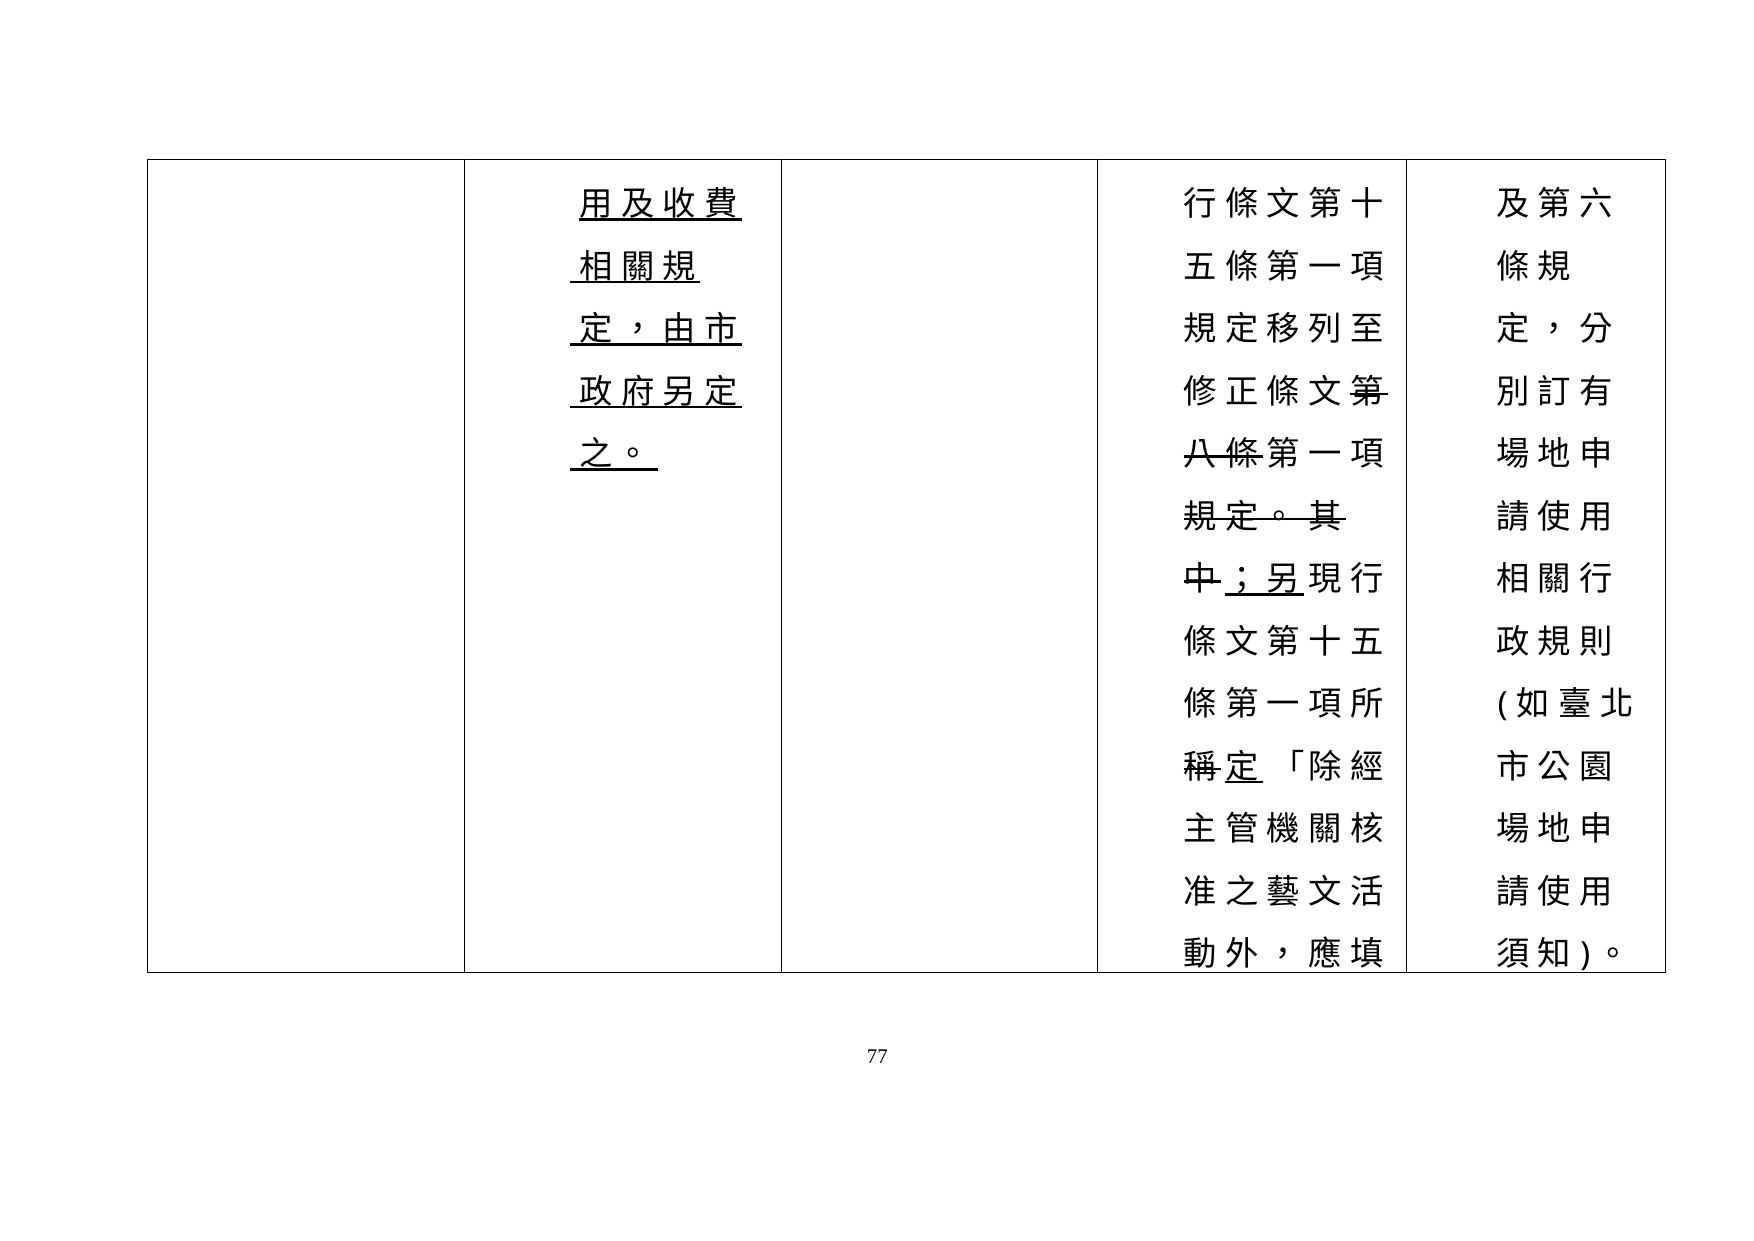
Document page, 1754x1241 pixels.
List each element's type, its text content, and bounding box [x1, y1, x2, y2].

table_cell [782, 160, 1097, 972]
table_cell 及第六條規定，分別訂有場地申請使用相關行政規則(如臺北市公園場地申請使用須知)。 [1407, 160, 1665, 972]
table_cell 行條文第十五條第一項規定移列至修正條文第八條第一項規定。其中；另現行條文第十五條第一項所稱定「除經主管機關核准之藝文活動外，應填 [1098, 160, 1406, 972]
table_cell 用及收費相關規定，由市政府另定之。 [465, 160, 781, 972]
table_cell [148, 160, 464, 972]
